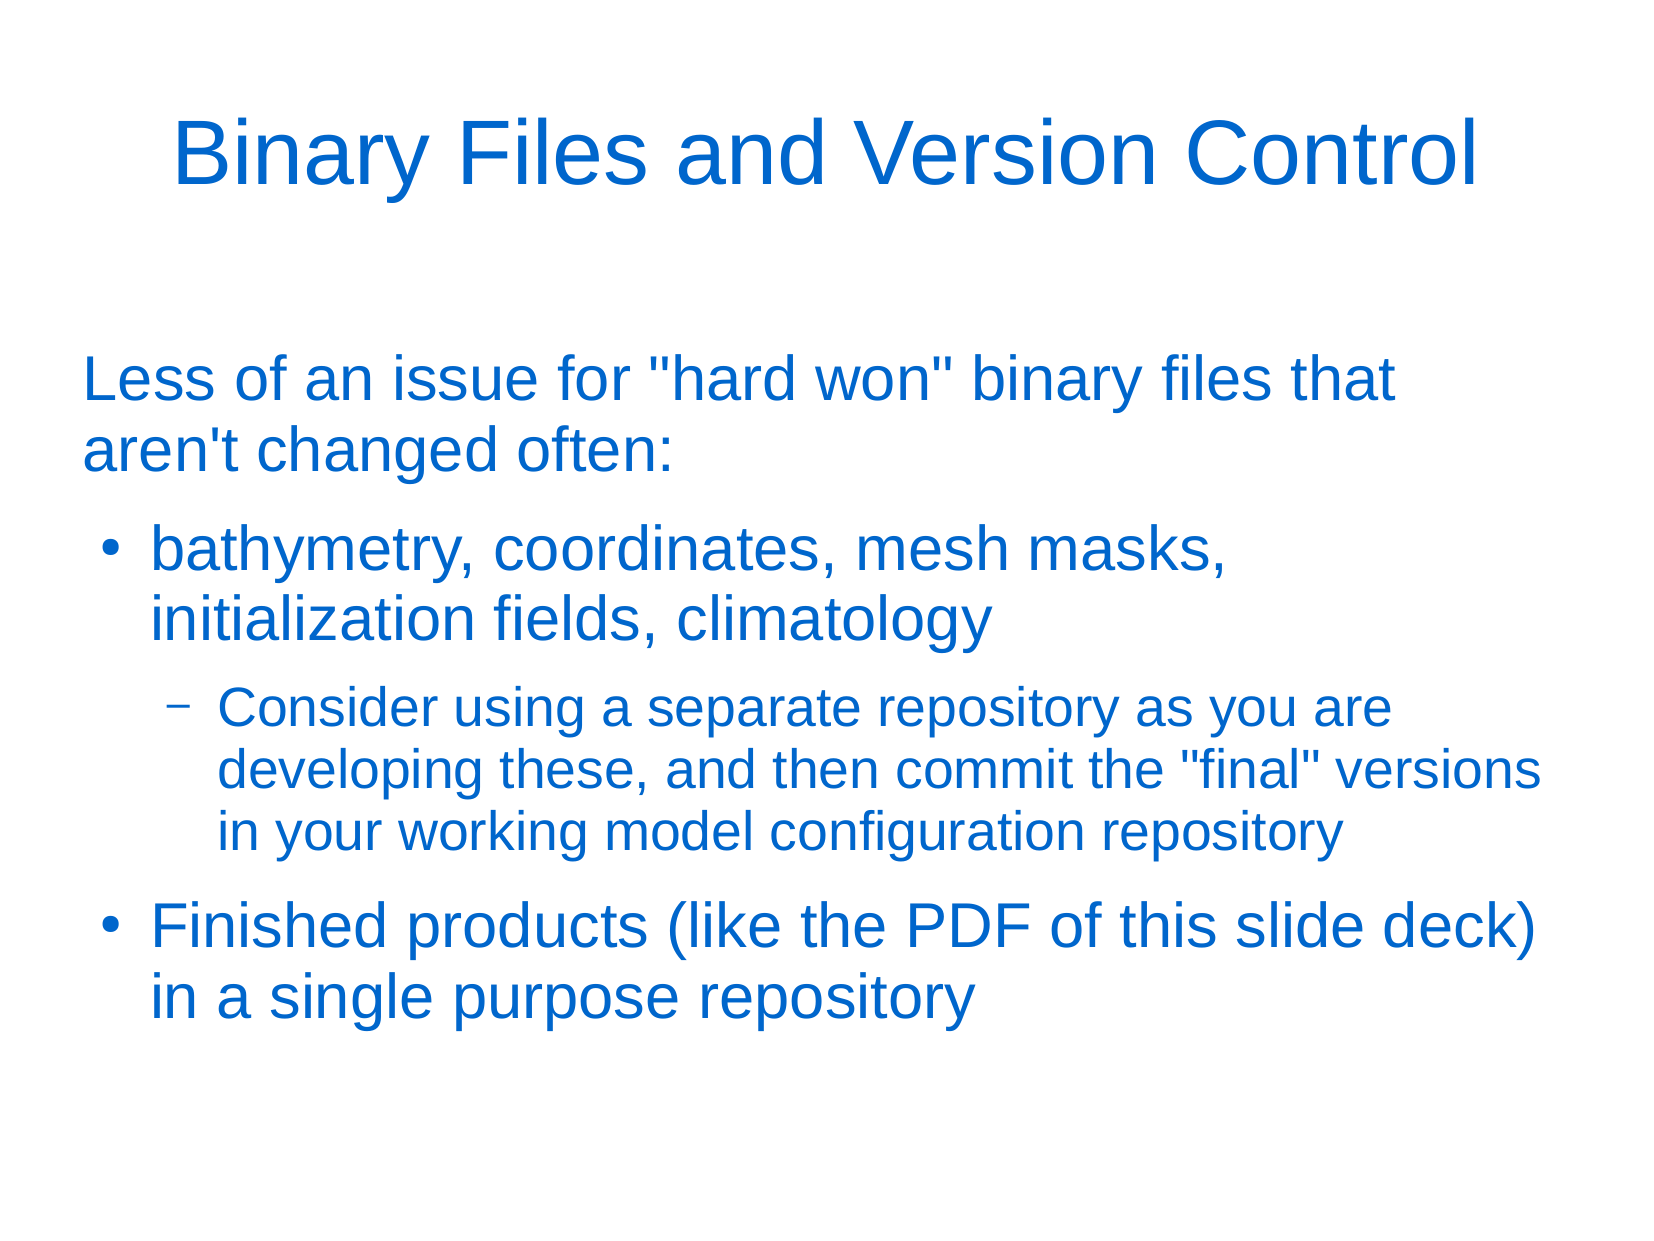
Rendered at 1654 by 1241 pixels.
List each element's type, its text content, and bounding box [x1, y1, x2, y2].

list Less of an issue for "hard won" binary files that aren't changed often: bathymetry, coordinates, mesh masks, initialization fields, climatology Consider using a separate repository as you are developing these, and then commit the "final" versions in your working model configuration repository Finished products (like the PDF of this slide deck) in a single purpose repository [82, 343, 1571, 1063]
title Binary Files and Version Control [82, 49, 1571, 257]
